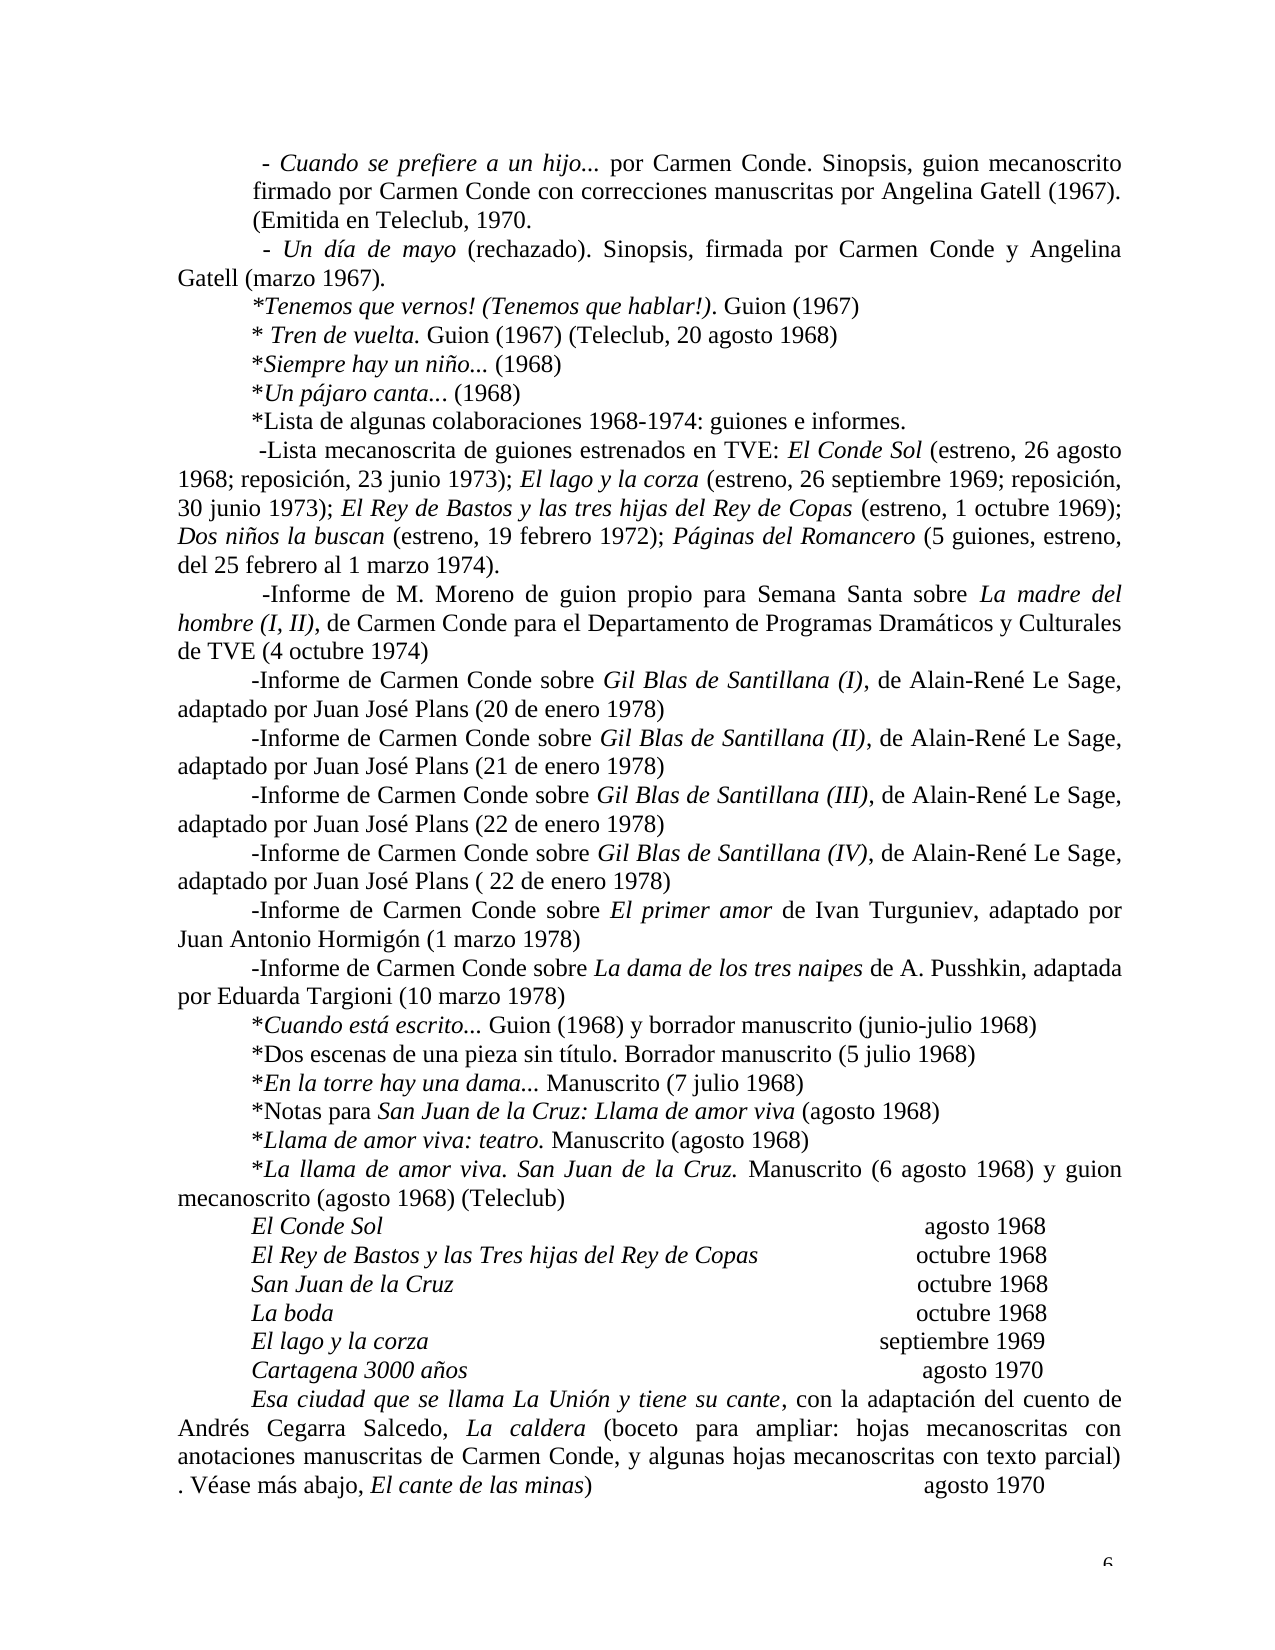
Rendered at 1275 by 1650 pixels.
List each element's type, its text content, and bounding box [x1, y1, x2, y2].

text *Notas para San Juan de la Cruz: Llama de amor viva (agosto 1968) [177, 1096, 1122, 1125]
text -Informe de M. Moreno de guion propio para Semana Santa sobre La madre del hombre (I, II), de Carmen Conde para el Departamento de Programas Dramáticos y Culturales de TVE (4 octubre 1974) [177, 579, 1122, 665]
text *Dos escenas de una pieza sin título. Borrador manuscrito (5 julio 1968) [177, 1039, 1122, 1068]
text *Llama de amor viva: teatro. Manuscrito (agosto 1968) [177, 1125, 1122, 1154]
text - Un día de mayo (rechazado). Sinopsis, firmada por Carmen Conde y Angelina Gatell (marzo 1967). [177, 234, 1122, 291]
text -Lista mecanoscrita de guiones estrenados en TVE: El Conde Sol (estreno, 26 agosto 1968; reposición, 23 junio 1973); El lago y la corza (estreno, 26 septiembre 1969; reposición, 30 junio 1973); El Rey de Bastos y las tres hijas del Rey de Copas (estreno, 1 octubre 1969); Dos niños la buscan (estreno, 19 febrero 1972); Páginas del Romancero (5 guiones, estreno, del 25 febrero al 1 marzo 1974). [177, 435, 1122, 579]
text Cartagena 3000 años agosto 1970 [177, 1355, 1122, 1384]
text -Informe de Carmen Conde sobre El primer amor de Ivan Turguniev, adaptado por Juan Antonio Hormigón (1 marzo 1978) [177, 895, 1122, 953]
text *En la torre hay una dama... Manuscrito (7 julio 1968) [177, 1068, 1122, 1096]
text *Un pájaro canta... (1968) [177, 378, 1122, 406]
text -Informe de Carmen Conde sobre Gil Blas de Santillana (I), de Alain-René Le Sage, adaptado por Juan José Plans (20 de enero 1978) [177, 665, 1122, 723]
text *Cuando está escrito... Guion (1968) y borrador manuscrito (junio-julio 1968) [177, 1010, 1122, 1039]
text -Informe de Carmen Conde sobre Gil Blas de Santillana (II), de Alain-René Le Sage, adaptado por Juan José Plans (21 de enero 1978) [177, 723, 1122, 780]
text La boda octubre 1968 [177, 1298, 1122, 1326]
text *La llama de amor viva. San Juan de la Cruz. Manuscrito (6 agosto 1968) y guion mecanoscrito (agosto 1968) (Teleclub) [177, 1154, 1122, 1211]
text El lago y la corza septiembre 1969 [177, 1326, 1122, 1355]
text Esa ciudad que se llama La Unión y tiene su cante, con la adaptación del cuento de Andrés Cegarra Salcedo, La caldera (boceto para ampliar: hojas mecanoscritas con anotaciones manuscritas de Carmen Conde, y algunas hojas mecanoscritas con texto parcial) . Véase más abajo, El cante de las minas) agosto 1970 [177, 1384, 1122, 1499]
text - Cuando se prefiere a un hijo... por Carmen Conde. Sinopsis, guion mecanoscrito firmado por Carmen Conde con correcciones manuscritas por Angelina Gatell (1967). (Emitida en Teleclub, 1970. [252, 148, 1122, 234]
text *Tenemos que vernos! (Tenemos que hablar!). Guion (1967) [177, 291, 1122, 320]
text * Tren de vuelta. Guion (1967) (Teleclub, 20 agosto 1968) *Siempre hay un niño... (1968) [177, 320, 1122, 378]
text -Informe de Carmen Conde sobre La dama de los tres naipes de A. Pusshkin, adaptada por Eduarda Targioni (10 marzo 1978) [177, 953, 1122, 1010]
text -Informe de Carmen Conde sobre Gil Blas de Santillana (IV), de Alain-René Le Sage, adaptado por Juan José Plans ( 22 de enero 1978) [177, 838, 1122, 895]
text -Informe de Carmen Conde sobre Gil Blas de Santillana (III), de Alain-René Le Sage, adaptado por Juan José Plans (22 de enero 1978) [177, 780, 1122, 838]
text San Juan de la Cruz octubre 1968 [177, 1269, 1122, 1298]
text El Rey de Bastos y las Tres hijas del Rey de Copas octubre 1968 [177, 1240, 1122, 1269]
text *Lista de algunas colaboraciones 1968-1974: guiones e informes. [177, 406, 1122, 435]
text El Conde Sol agosto 1968 [177, 1211, 1122, 1240]
